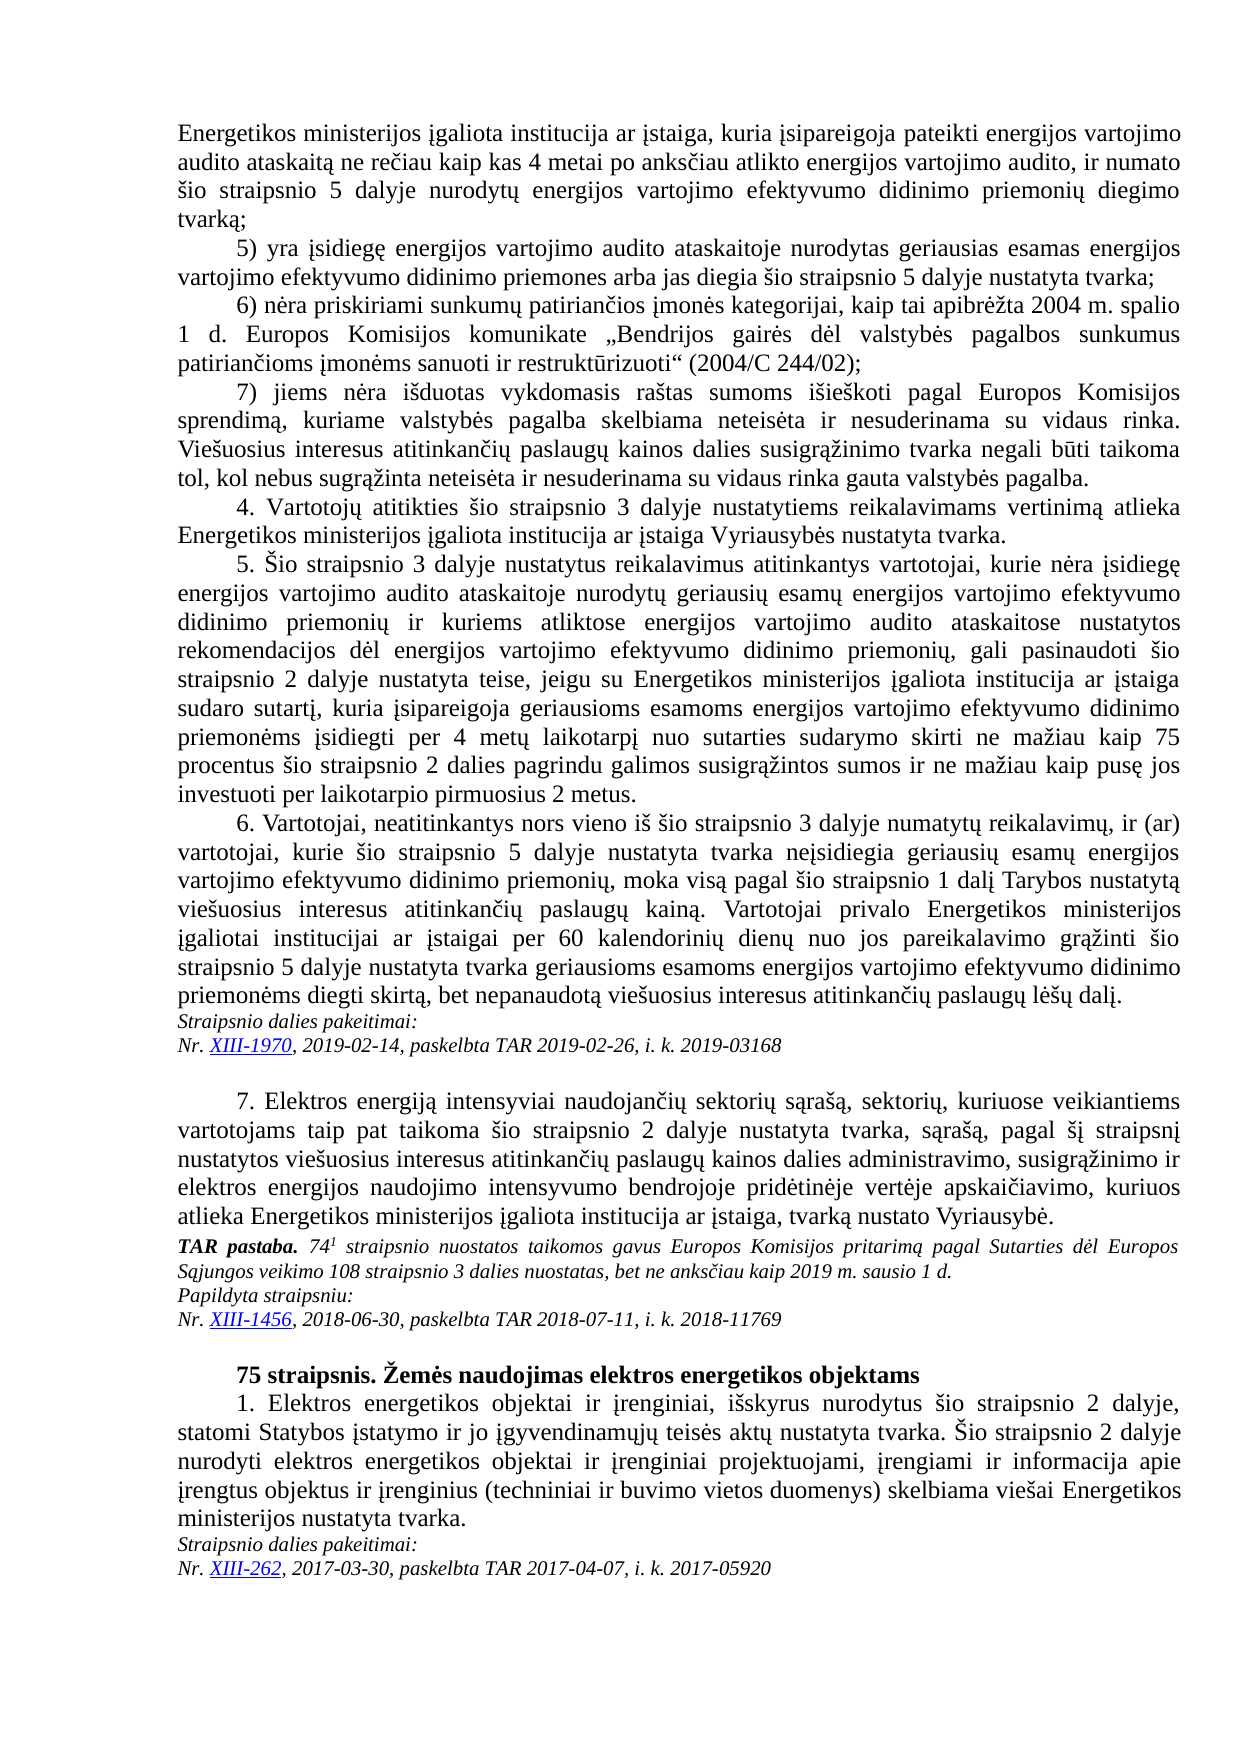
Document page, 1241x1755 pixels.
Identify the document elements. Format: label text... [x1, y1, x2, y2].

text Nr. XIII-1970, 2019-02-14, paskelbta TAR 2019-02-26, i. k. 2019-03168 [177, 1033, 1181, 1057]
text Straipsnio dalies pakeitimai: [177, 1532, 1181, 1556]
text Nr. XIII-262, 2017-03-30, paskelbta TAR 2017-04-07, i. k. 2017-05920 [177, 1556, 1181, 1580]
text 6. Vartotojai, neatitinkantys nors vieno iš šio straipsnio 3 dalyje numatytų reikalavimų, ir (ar) vartotojai, kurie šio straipsnio 5 dalyje nustatyta tvarka neįsidiegia geriausių esamų energijos vartojimo efektyvumo didinimo priemonių, moka visą pagal šio straipsnio 1 dalį Tarybos nustatytą viešuosius interesus atitinkančių paslaugų kainą. Vartotojai privalo Energetikos ministerijos įgaliotai institucijai ar įstaigai per 60 kalendorinių dienų nuo jos pareikalavimo grąžinti šio straipsnio 5 dalyje nustatyta tvarka geriausioms esamoms energijos vartojimo efektyvumo didinimo priemonėms diegti skirtą, bet nepanaudotą viešuosius interesus atitinkančių paslaugų lėšų dalį. [177, 808, 1181, 1009]
text 5. Šio straipsnio 3 dalyje nustatytus reikalavimus atitinkantys vartotojai, kurie nėra įsidiegę energijos vartojimo audito ataskaitoje nurodytų geriausių esamų energijos vartojimo efektyvumo didinimo priemonių ir kuriems atliktose energijos vartojimo audito ataskaitose nustatytos rekomendacijos dėl energijos vartojimo efektyvumo didinimo priemonių, gali pasinaudoti šio straipsnio 2 dalyje nustatyta teise, jeigu su Energetikos ministerijos įgaliota institucija ar įstaiga sudaro sutartį, kuria įsipareigoja geriausioms esamoms energijos vartojimo efektyvumo didinimo priemonėms įsidiegti per 4 metų laikotarpį nuo sutarties sudarymo skirti ne mažiau kaip 75 procentus šio straipsnio 2 dalies pagrindu galimos susigrąžintos sumos ir ne mažiau kaip pusę jos investuoti per laikotarpio pirmuosius 2 metus. [177, 549, 1181, 808]
text Nr. XIII-1456, 2018-06-30, paskelbta TAR 2018-07-11, i. k. 2018-11769 [177, 1307, 1181, 1331]
text 7. Elektros energiją intensyviai naudojančių sektorių sąrašą, sektorių, kuriuose veikiantiems vartotojams taip pat taikoma šio straipsnio 2 dalyje nustatyta tvarka, sąrašą, pagal šį straipsnį nustatytos viešuosius interesus atitinkančių paslaugų kainos dalies administravimo, susigrąžinimo ir elektros energijos naudojimo intensyvumo bendrojoje pridėtinėje vertėje apskaičiavimo, kuriuos atlieka Energetikos ministerijos įgaliota institucija ar įstaiga, tvarką nustato Vyriausybė. [177, 1086, 1181, 1230]
text Energetikos ministerijos įgaliota institucija ar įstaiga, kuria įsipareigoja pateikti energijos vartojimo audito ataskaitą ne rečiau kaip kas 4 metai po anksčiau atlikto energijos vartojimo audito, ir numato šio straipsnio 5 dalyje nurodytų energijos vartojimo efektyvumo didinimo priemonių diegimo tvarką; [177, 118, 1181, 233]
text 6) nėra priskiriami sunkumų patiriančios įmonės kategorijai, kaip tai apibrėžta 2004 m. spalio 1 d. Europos Komisijos komunikate „Bendrijos gairės dėl valstybės pagalbos sunkumus patiriančioms įmonėms sanuoti ir restruktūrizuoti“ (2004/C 244/02); [177, 291, 1181, 377]
text 4. Vartotojų atitikties šio straipsnio 3 dalyje nustatytiems reikalavimams vertinimą atlieka Energetikos ministerijos įgaliota institucija ar įstaiga Vyriausybės nustatyta tvarka. [177, 492, 1181, 549]
text 5) yra įsidiegę energijos vartojimo audito ataskaitoje nurodytas geriausias esamas energijos vartojimo efektyvumo didinimo priemones arba jas diegia šio straipsnio 5 dalyje nustatyta tvarka; [177, 233, 1181, 291]
text TAR pastaba. 741 straipsnio nuostatos taikomos gavus Europos Komisijos pritarimą pagal Sutarties dėl Europos Sąjungos veikimo 108 straipsnio 3 dalies nuostatas, bet ne anksčiau kaip 2019 m. sausio 1 d. [177, 1230, 1181, 1283]
text Straipsnio dalies pakeitimai: [177, 1009, 1181, 1033]
text 75 straipsnis. Žemės naudojimas elektros energetikos objektams [177, 1360, 1181, 1388]
text 7) jiems nėra išduotas vykdomasis raštas sumoms išieškoti pagal Europos Komisijos sprendimą, kuriame valstybės pagalba skelbiama neteisėta ir nesuderinama su vidaus rinka. Viešuosius interesus atitinkančių paslaugų kainos dalies susigrąžinimo tvarka negali būti taikoma tol, kol nebus sugrąžinta neteisėta ir nesuderinama su vidaus rinka gauta valstybės pagalba. [177, 377, 1181, 492]
text 1. Elektros energetikos objektai ir įrenginiai, išskyrus nurodytus šio straipsnio 2 dalyje, statomi Statybos įstatymo ir jo įgyvendinamųjų teisės aktų nustatyta tvarka. Šio straipsnio 2 dalyje nurodyti elektros energetikos objektai ir įrenginiai projektuojami, įrengiami ir informacija apie įrengtus objektus ir įrenginius (techniniai ir buvimo vietos duomenys) skelbiama viešai Energetikos ministerijos nustatyta tvarka. [177, 1388, 1181, 1532]
text Papildyta straipsniu: [177, 1283, 1181, 1307]
